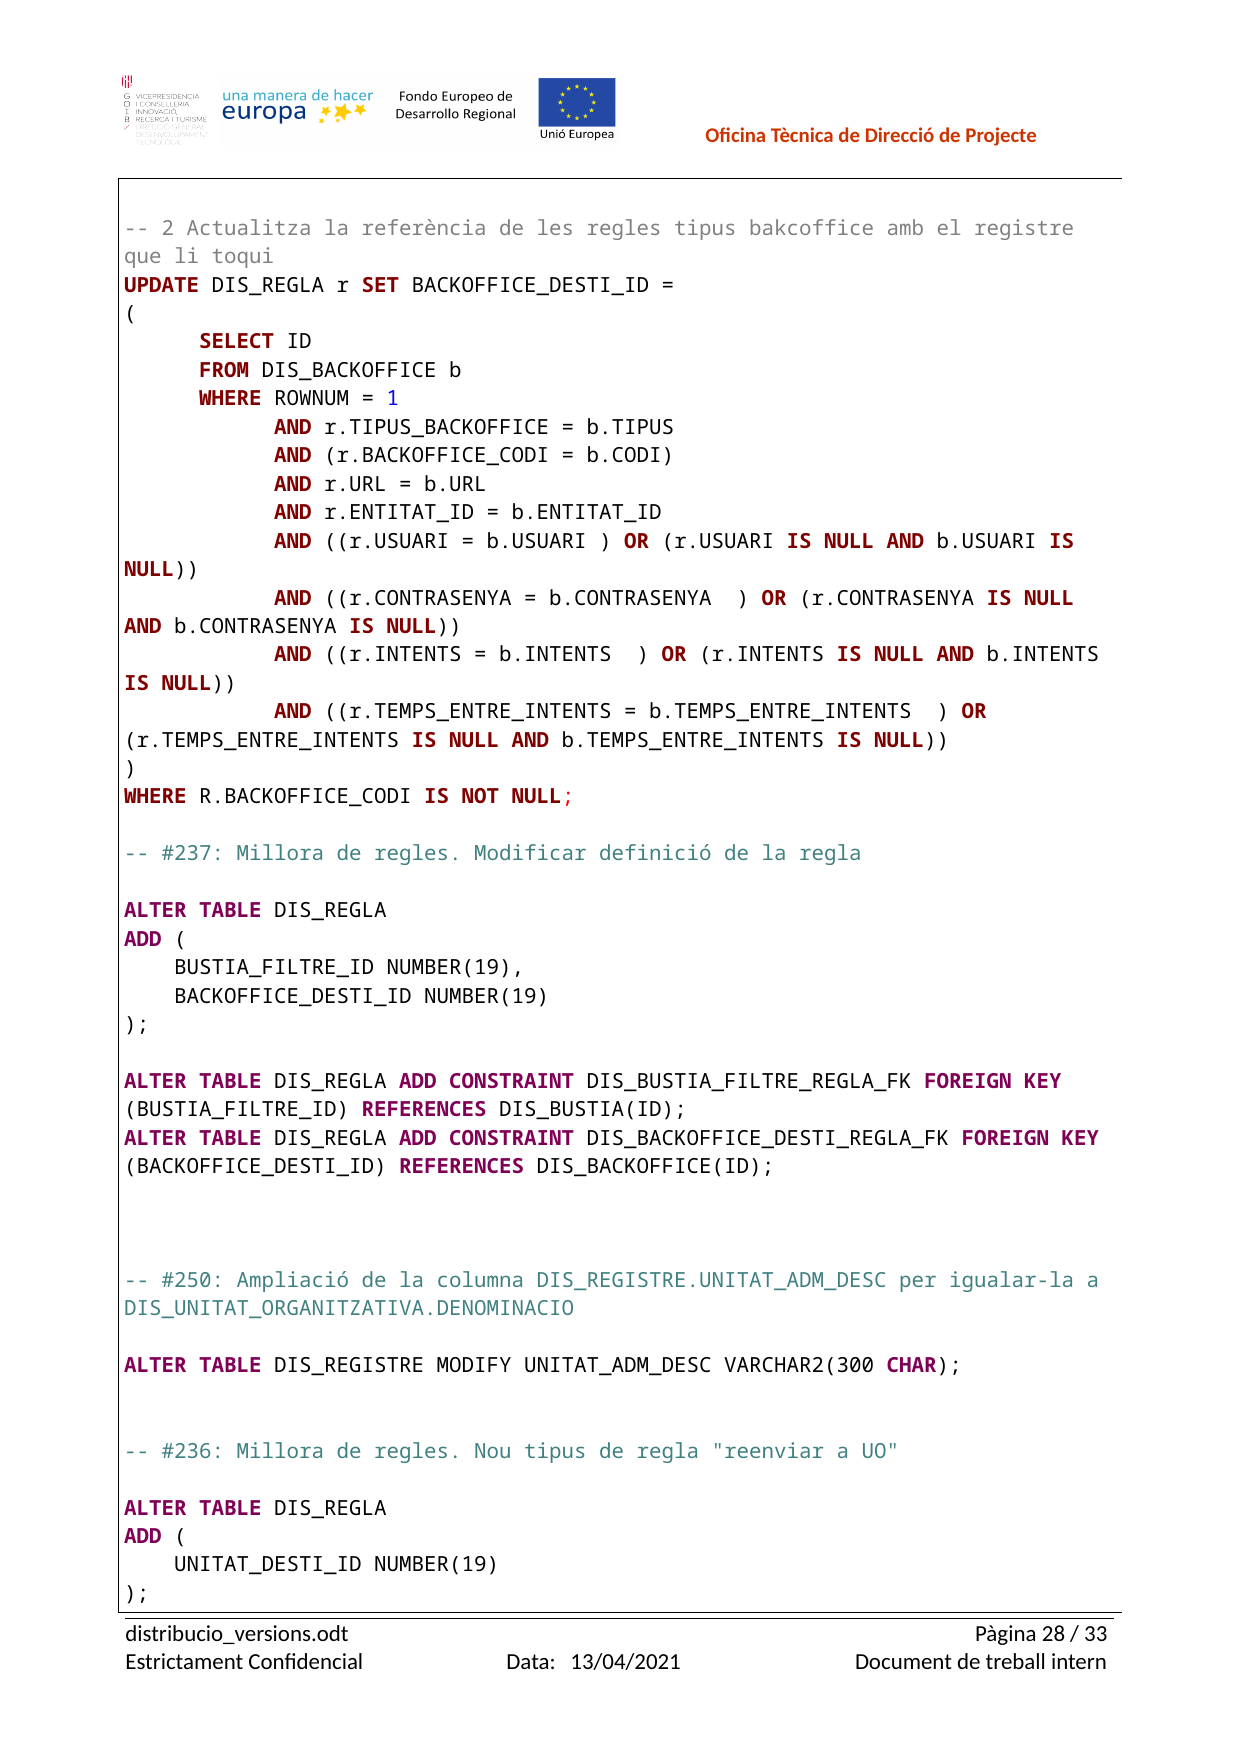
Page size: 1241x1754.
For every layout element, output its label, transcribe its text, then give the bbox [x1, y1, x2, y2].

picture [219, 73, 621, 147]
table_header -- 2 Actualitza la referència de les regles tipus bakcoffice amb el registre que li toqui UPDATE DIS_REGLA r SET BACKOFFICE_DESTI_ID = ( SELECT ID FROM DIS_BACKOFFICE b WHERE ROWNUM = 1 AND r.TIPUS_BACKOFFICE = b.TIPUS AND (r.BACKOFFICE_CODI = b.CODI) AND r.URL = b.URL AND r.ENTITAT_ID = b.ENTITAT_ID AND ((r.USUARI = b.USUARI ) OR (r.USUARI IS NULL AND b.USUARI IS NULL)) AND ((r.CONTRASENYA = b.CONTRASENYA ) OR (r.CONTRASENYA IS NULL AND b.CONTRASENYA IS NULL)) AND ((r.INTENTS = b.INTENTS ) OR (r.INTENTS IS NULL AND b.INTENTS IS NULL)) AND ((r.TEMPS_ENTRE_INTENTS = b.TEMPS_ENTRE_INTENTS ) OR (r.TEMPS_ENTRE_INTENTS IS NULL AND b.TEMPS_ENTRE_INTENTS IS NULL)) ) WHERE R.BACKOFFICE_CODI IS NOT NULL; -- #237: Millora de regles. Modificar definició de la regla ALTER TABLE DIS_REGLA ADD ( BUSTIA_FILTRE_ID NUMBER(19), BACKOFFICE_DESTI_ID NUMBER(19) ); ALTER TABLE DIS_REGLA ADD CONSTRAINT DIS_BUSTIA_FILTRE_REGLA_FK FOREIGN KEY (BUSTIA_FILTRE_ID) REFERENCES DIS_BUSTIA(ID); ALTER TABLE DIS_REGLA ADD CONSTRAINT DIS_BACKOFFICE_DESTI_REGLA_FK FOREIGN KEY (BACKOFFICE_DESTI_ID) REFERENCES DIS_BACKOFFICE(ID); -- #250: Ampliació de la columna DIS_REGISTRE.UNITAT_ADM_DESC per igualar-la a DIS_UNITAT_ORGANITZATIVA.DENOMINACIO ALTER TABLE DIS_REGISTRE MODIFY UNITAT_ADM_DESC VARCHAR2(300 CHAR); -- #236: Millora de regles. Nou tipus de regla "reenviar a UO" ALTER TABLE DIS_REGLA ADD ( UNITAT_DESTI_ID NUMBER(19) ); [119, 179, 1122, 1612]
picture [118, 73, 213, 147]
